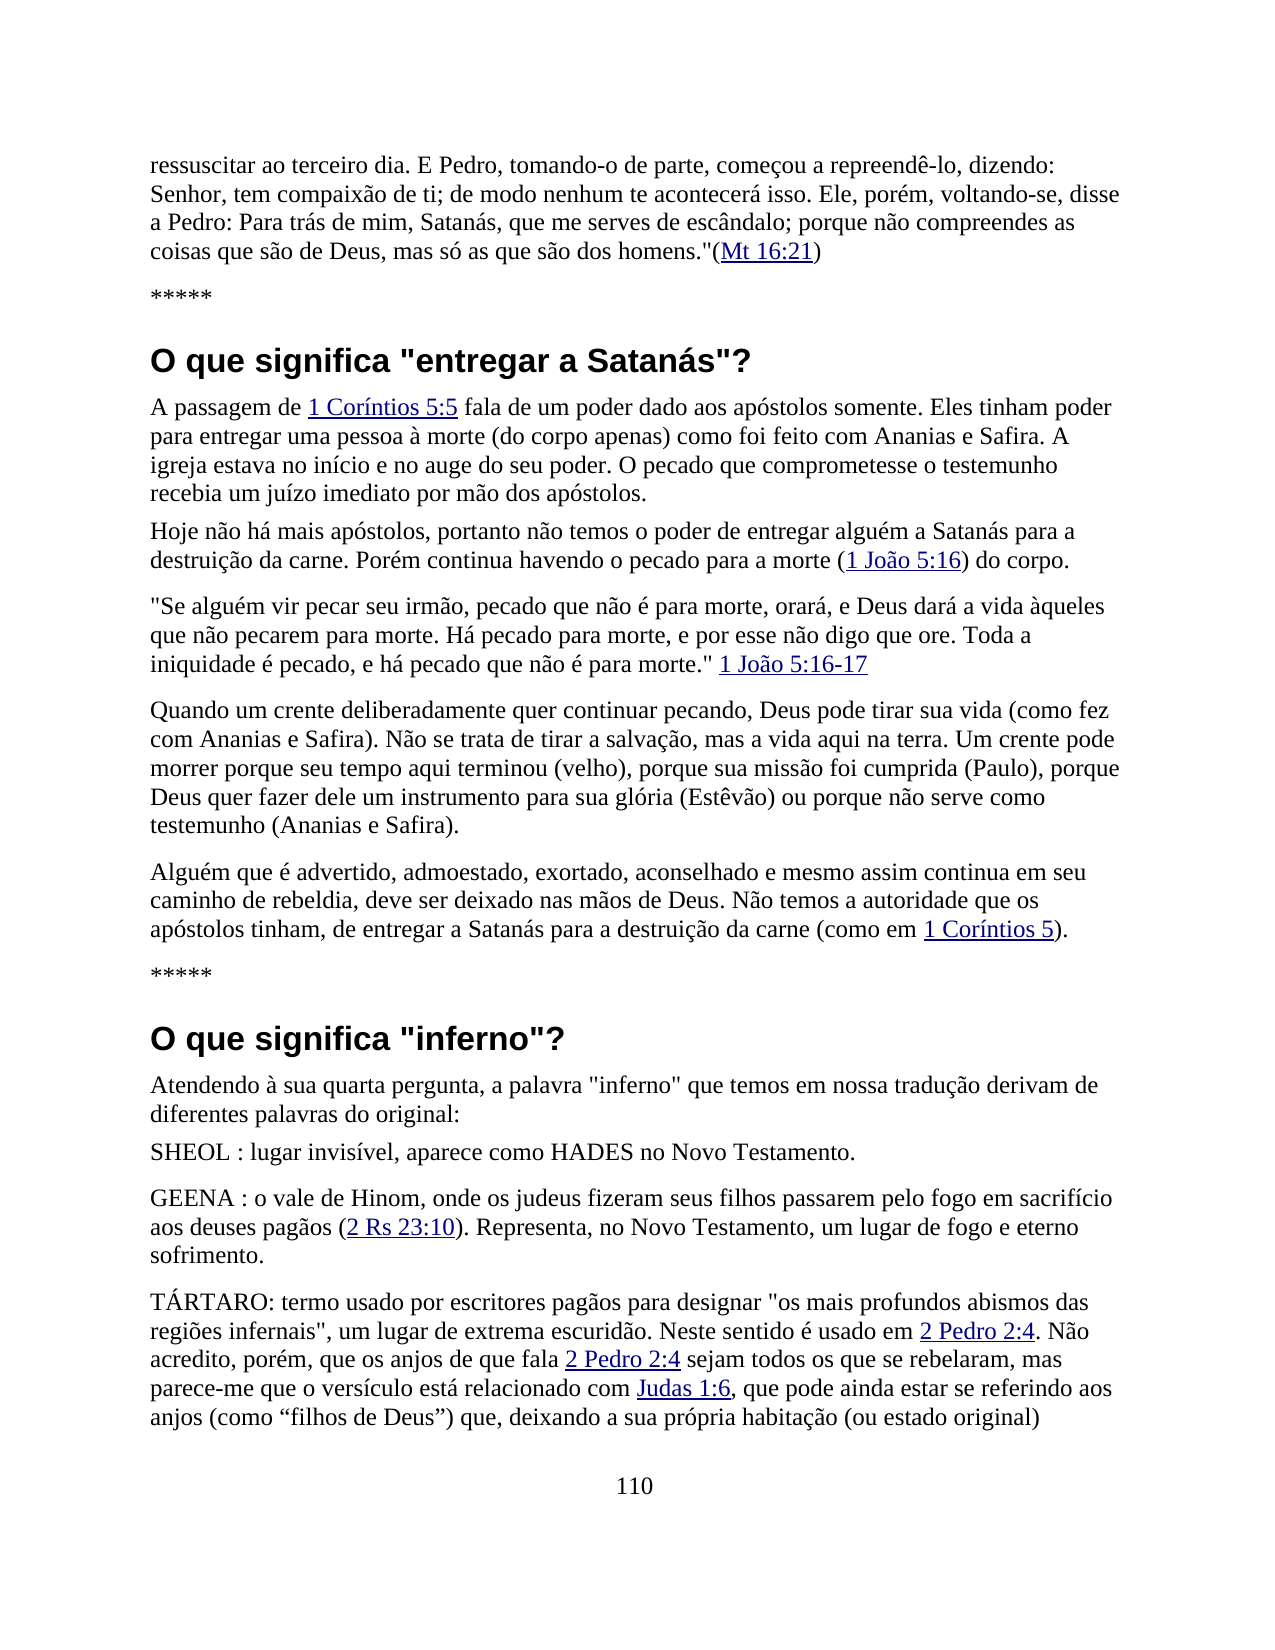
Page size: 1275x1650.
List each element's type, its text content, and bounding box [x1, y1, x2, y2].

text Atendendo à sua quarta pergunta, a palavra "inferno" que temos em nossa tradução derivam de diferentes palavras do original: [150, 1070, 1125, 1128]
subtitle O que significa "entregar a Satanás"? [150, 341, 1125, 380]
text ***** [150, 961, 1125, 989]
text "Se alguém vir pecar seu irmão, pecado que não é para morte, orará, e Deus dará a vida àqueles que não pecarem para morte. Há pecado para morte, e por esse não digo que ore. Toda a iniquidade é pecado, e há pecado que não é para morte." 1 João 5:16-17 [150, 591, 1125, 678]
text ***** [150, 283, 1125, 311]
text Quando um crente deliberadamente quer continuar pecando, Deus pode tirar sua vida (como fez com Ananias e Safira). Não se trata de tirar a salvação, mas a vida aqui na terra. Um crente pode morrer porque seu tempo aqui terminou (velho), porque sua missão foi cumprida (Paulo), porque Deus quer fazer dele um instrumento para sua glória (Estêvão) ou porque não serve como testemunho (Ananias e Safira). [150, 695, 1125, 839]
text SHEOL : lugar invisível, aparece como HADES no Novo Testamento. [150, 1137, 1125, 1165]
subtitle O que significa "inferno"? [150, 1019, 1125, 1058]
text GEENA : o vale de Hinom, onde os judeus fizeram seus filhos passarem pelo fogo em sacrifício aos deuses pagãos (2 Rs 23:10). Representa, no Novo Testamento, um lugar de fogo e eterno sofrimento. [150, 1183, 1125, 1269]
text ressuscitar ao terceiro dia. E Pedro, tomando-o de parte, começou a repreendê-lo, dizendo: Senhor, tem compaixão de ti; de modo nenhum te acontecerá isso. Ele, porém, voltando-se, disse a Pedro: Para trás de mim, Satanás, que me serves de escândalo; porque não compreendes as coisas que são de Deus, mas só as que são dos homens."(Mt 16:21) [150, 150, 1125, 265]
text Alguém que é advertido, admoestado, exortado, aconselhado e mesmo assim continua em seu caminho de rebeldia, deve ser deixado nas mãos de Deus. Não temos a autoridade que os apóstolos tinham, de entregar a Satanás para a destruição da carne (como em 1 Coríntios 5). [150, 857, 1125, 943]
text A passagem de 1 Coríntios 5:5 fala de um poder dado aos apóstolos somente. Eles tinham poder para entregar uma pessoa à morte (do corpo apenas) como foi feito com Ananias e Safira. A igreja estava no início e no auge do seu poder. O pecado que comprometesse o testemunho recebia um juízo imediato por mão dos apóstolos. [150, 392, 1125, 507]
text TÁRTARO: termo usado por escritores pagãos para designar "os mais profundos abismos das regiões infernais", um lugar de extrema escuridão. Neste sentido é usado em 2 Pedro 2:4. Não acredito, porém, que os anjos de que fala 2 Pedro 2:4 sejam todos os que se rebelaram, mas parece-me que o versículo está relacionado com Judas 1:6, que pode ainda estar se referindo aos anjos (como “filhos de Deus”) que, deixando a sua própria habitação (ou estado original) [150, 1287, 1125, 1431]
text Hoje não há mais apóstolos, portanto não temos o poder de entregar alguém a Satanás para a destruição da carne. Porém continua havendo o pecado para a morte (1 João 5:16) do corpo. [150, 516, 1125, 574]
